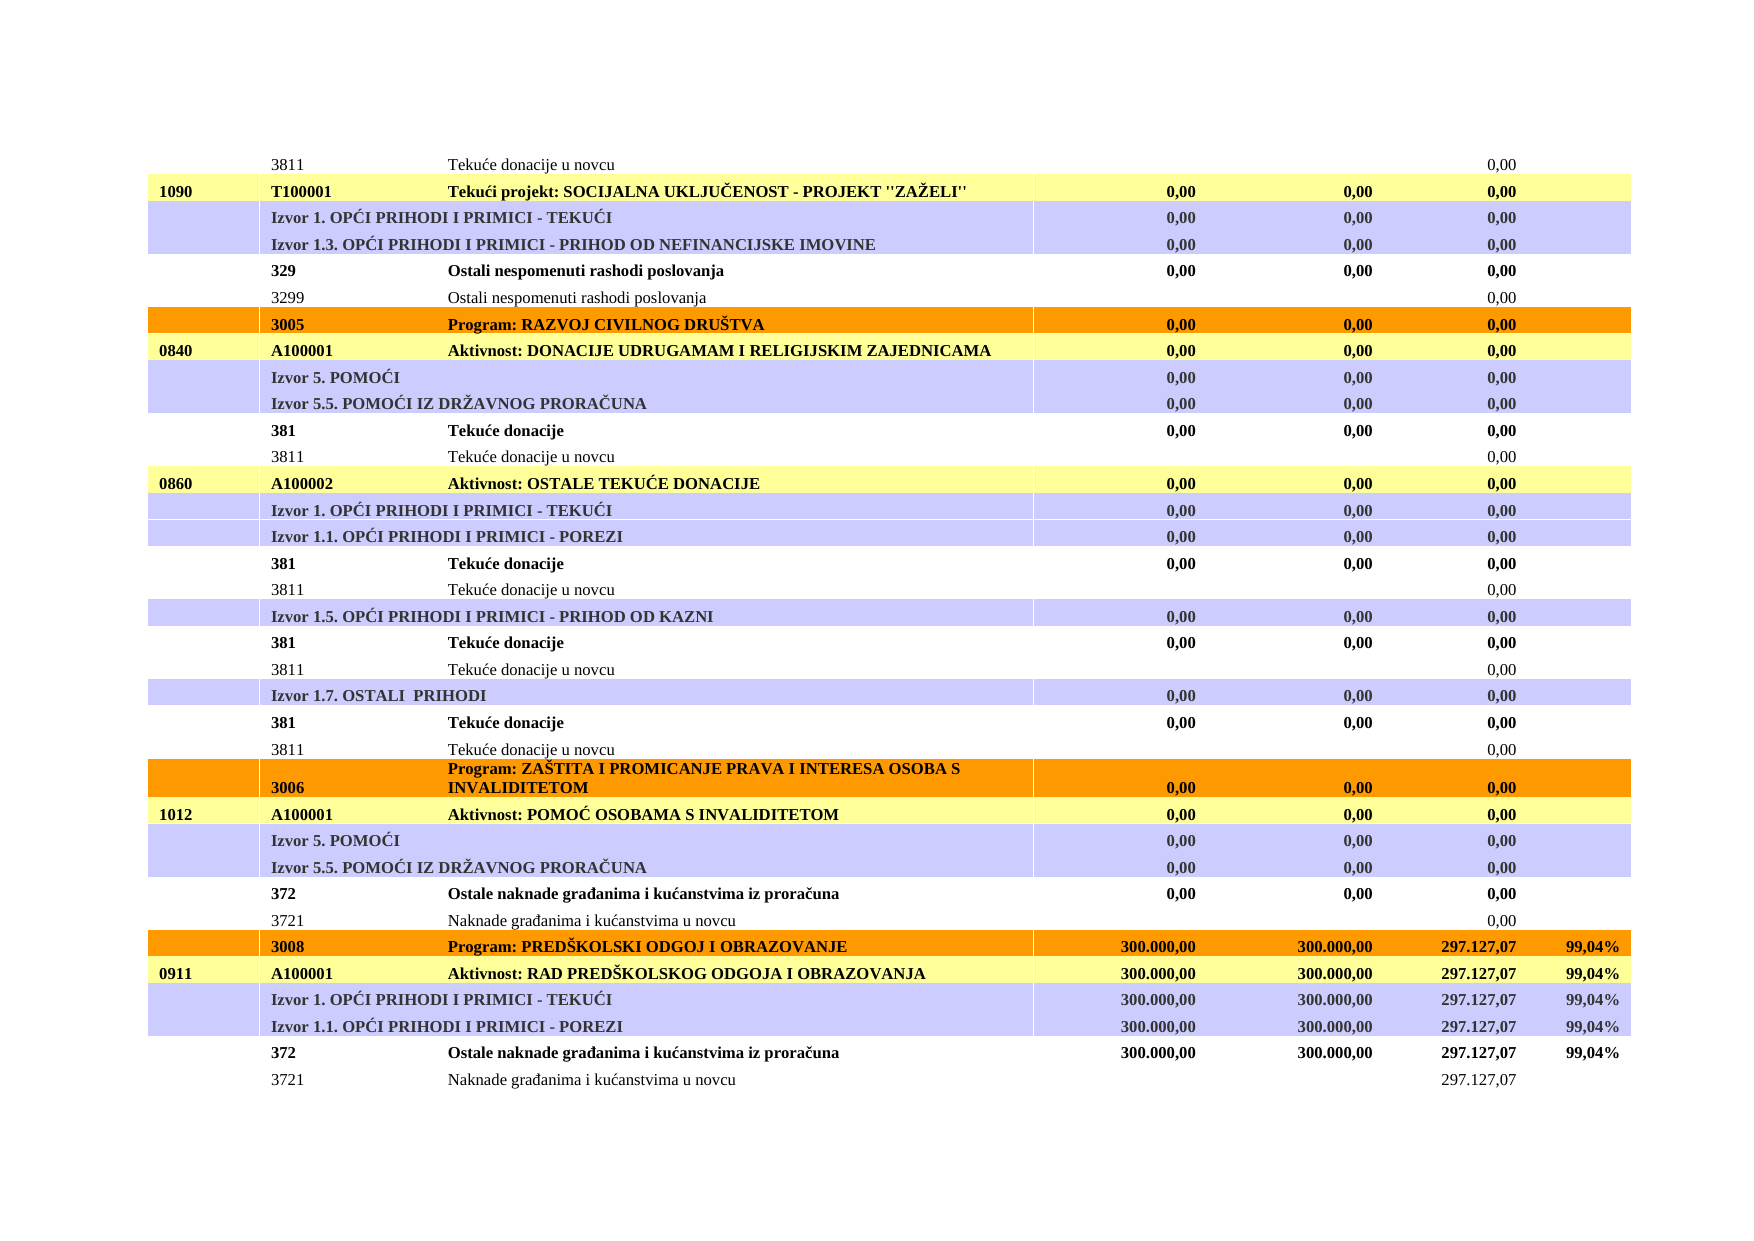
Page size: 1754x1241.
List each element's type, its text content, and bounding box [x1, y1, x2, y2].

table_cell 381 [260, 705, 436, 732]
table_cell Tekuće donacije [436, 413, 1033, 440]
table_cell [1527, 652, 1631, 679]
table_cell Izvor 5.5. POMOĆI IZ DRŽAVNOG PRORAČUNA [260, 387, 1033, 413]
table_cell 3811 [260, 148, 436, 174]
table_cell 300.000,00 [1034, 1036, 1207, 1062]
table_cell 0,00 [1207, 626, 1384, 652]
table_cell [1527, 280, 1631, 307]
table_cell 0,00 [1384, 850, 1527, 877]
table_cell 0,00 [1207, 520, 1384, 546]
table_cell Tekuće donacije [436, 626, 1033, 652]
table_cell [1207, 573, 1384, 599]
table_cell Ostali nespomenuti rashodi poslovanja [436, 280, 1033, 307]
table_cell 0,00 [1034, 254, 1207, 280]
table_cell A100001 [260, 797, 436, 823]
table_cell Ostali nespomenuti rashodi poslovanja [436, 254, 1033, 280]
table_cell [148, 493, 259, 519]
table_cell Naknade građanima i kućanstvima u novcu [436, 1063, 1033, 1089]
table_cell Aktivnost: RAD PREDŠKOLSKOG ODGOJA I OBRAZOVANJA [436, 956, 1033, 983]
table_cell [1207, 732, 1384, 758]
table_cell 0,00 [1384, 652, 1527, 679]
table_cell 0,00 [1034, 797, 1207, 823]
table_cell 297.127,07 [1384, 1009, 1527, 1036]
table_cell [1527, 520, 1631, 546]
table_cell [148, 930, 259, 956]
table_cell [148, 148, 259, 174]
table_cell 0,00 [1034, 546, 1207, 573]
table_cell [1527, 440, 1631, 466]
table_cell Aktivnost: POMOĆ OSOBAMA S INVALIDITETOM [436, 797, 1033, 823]
table_cell 0,00 [1384, 360, 1527, 387]
table_cell 297.127,07 [1384, 1063, 1527, 1089]
table_cell 0,00 [1384, 679, 1527, 705]
table_cell [1034, 573, 1207, 599]
table_cell 372 [260, 1036, 436, 1062]
table_cell Program: ZAŠTITA I PROMICANJE PRAVA I INTERESA OSOBA S INVALIDITETOM [436, 759, 1033, 797]
table_cell 0,00 [1384, 732, 1527, 758]
table_cell 0,00 [1207, 679, 1384, 705]
table_cell 0,00 [1384, 174, 1527, 201]
table_cell 0,00 [1207, 307, 1384, 333]
table_cell 0,00 [1207, 201, 1384, 227]
table_cell 0,00 [1207, 877, 1384, 903]
table_cell 0,00 [1207, 174, 1384, 201]
table_cell 300.000,00 [1207, 930, 1384, 956]
table_cell [148, 759, 259, 797]
table_cell Izvor 1. OPĆI PRIHODI I PRIMICI - TEKUĆI [260, 493, 1033, 519]
table_cell 1090 [148, 174, 259, 201]
table_cell [148, 387, 259, 413]
table_cell [1527, 903, 1631, 930]
table_cell 0,00 [1384, 334, 1527, 360]
table_cell 3299 [260, 280, 436, 307]
table_cell Tekući projekt: SOCIJALNA UKLJUČENOST - PROJEKT ''ZAŽELI'' [436, 174, 1033, 201]
table_cell A100001 [260, 334, 436, 360]
table_cell T100001 [260, 174, 436, 201]
table_cell 300.000,00 [1034, 983, 1207, 1009]
table_cell 0,00 [1207, 824, 1384, 850]
table_cell [1527, 877, 1631, 903]
table_cell 0,00 [1034, 824, 1207, 850]
table_cell 300.000,00 [1207, 1009, 1384, 1036]
table_cell [1527, 360, 1631, 387]
table_cell Izvor 1. OPĆI PRIHODI I PRIMICI - TEKUĆI [260, 201, 1033, 227]
table_cell 0,00 [1034, 705, 1207, 732]
table_cell [148, 732, 259, 758]
table_cell 372 [260, 877, 436, 903]
table_cell Tekuće donacije [436, 705, 1033, 732]
table_cell 0,00 [1384, 466, 1527, 493]
table_cell 0,00 [1034, 599, 1207, 626]
table_cell Tekuće donacije u novcu [436, 440, 1033, 466]
table_cell 0,00 [1384, 493, 1527, 519]
table_cell [1527, 493, 1631, 519]
table_cell Tekuće donacije u novcu [436, 732, 1033, 758]
table_cell 0,00 [1384, 546, 1527, 573]
table_cell 0,00 [1384, 413, 1527, 440]
table_cell [1527, 466, 1631, 493]
table_cell 0860 [148, 466, 259, 493]
table_cell [1527, 307, 1631, 333]
table_cell 381 [260, 546, 436, 573]
table_cell 0,00 [1207, 413, 1384, 440]
table_cell [148, 413, 259, 440]
table_cell 0,00 [1034, 493, 1207, 519]
table_cell [1207, 1063, 1384, 1089]
table_cell 0,00 [1384, 387, 1527, 413]
table_cell 297.127,07 [1384, 983, 1527, 1009]
table_cell [148, 1063, 259, 1089]
table_cell Tekuće donacije u novcu [436, 652, 1033, 679]
table_cell [1527, 174, 1631, 201]
table_cell [148, 705, 259, 732]
table_cell [1527, 573, 1631, 599]
table_cell Tekuće donacije u novcu [436, 148, 1033, 174]
table_cell 381 [260, 413, 436, 440]
table_cell [148, 227, 259, 254]
table_cell 0,00 [1034, 520, 1207, 546]
table_cell [1034, 148, 1207, 174]
table_cell 1012 [148, 797, 259, 823]
table_cell 0,00 [1207, 759, 1384, 797]
table_cell [1527, 387, 1631, 413]
table_cell [148, 573, 259, 599]
table_cell 0,00 [1384, 877, 1527, 903]
table_cell 3721 [260, 1063, 436, 1089]
table_cell 3008 [260, 930, 436, 956]
table_cell [1207, 440, 1384, 466]
table_cell 0,00 [1034, 201, 1207, 227]
table_cell 0,00 [1384, 573, 1527, 599]
table_cell Izvor 5.5. POMOĆI IZ DRŽAVNOG PRORAČUNA [260, 850, 1033, 877]
table_cell A100002 [260, 466, 436, 493]
table_cell [148, 1036, 259, 1062]
table_cell 3811 [260, 573, 436, 599]
table_cell 300.000,00 [1034, 1009, 1207, 1036]
table_cell [148, 983, 259, 1009]
table_cell 3006 [260, 759, 436, 797]
table_cell [148, 440, 259, 466]
table_cell 0,00 [1034, 174, 1207, 201]
table_cell 0,00 [1034, 877, 1207, 903]
table_cell 3811 [260, 732, 436, 758]
table_cell 0,00 [1384, 626, 1527, 652]
table_cell 0,00 [1384, 599, 1527, 626]
table_cell [148, 903, 259, 930]
table_cell [1527, 148, 1631, 174]
table_cell 3005 [260, 307, 436, 333]
table_cell 0,00 [1384, 759, 1527, 797]
table_cell [1527, 201, 1631, 227]
table_cell Izvor 1.3. OPĆI PRIHODI I PRIMICI - PRIHOD OD NEFINANCIJSKE IMOVINE [260, 227, 1033, 254]
table_cell [148, 254, 259, 280]
table_cell 0,00 [1207, 493, 1384, 519]
table_cell 99,04% [1527, 1009, 1631, 1036]
table_cell [148, 850, 259, 877]
table_cell 329 [260, 254, 436, 280]
table_cell Tekuće donacije u novcu [436, 573, 1033, 599]
table_cell [1527, 546, 1631, 573]
table_cell 0,00 [1384, 201, 1527, 227]
table_cell [1034, 903, 1207, 930]
table_cell [1527, 254, 1631, 280]
table_cell 99,04% [1527, 930, 1631, 956]
table_cell [1527, 334, 1631, 360]
table_cell 0,00 [1207, 797, 1384, 823]
table_cell 0,00 [1384, 440, 1527, 466]
table_cell [148, 652, 259, 679]
table_cell 0,00 [1384, 280, 1527, 307]
table_cell [1527, 705, 1631, 732]
table_cell Izvor 5. POMOĆI [260, 824, 1033, 850]
table_cell [1527, 626, 1631, 652]
table_cell [148, 1009, 259, 1036]
table_cell 297.127,07 [1384, 930, 1527, 956]
table_cell Izvor 1.5. OPĆI PRIHODI I PRIMICI - PRIHOD OD KAZNI [260, 599, 1033, 626]
table_cell Naknade građanima i kućanstvima u novcu [436, 903, 1033, 930]
table_cell [1034, 280, 1207, 307]
table_cell 0,00 [1384, 903, 1527, 930]
table_cell 0840 [148, 334, 259, 360]
table_cell 297.127,07 [1384, 1036, 1527, 1062]
table_cell 0911 [148, 956, 259, 983]
table_cell [1207, 148, 1384, 174]
table_cell 0,00 [1384, 520, 1527, 546]
table_cell 0,00 [1034, 679, 1207, 705]
table_cell [148, 679, 259, 705]
table_cell 0,00 [1034, 850, 1207, 877]
table_cell A100001 [260, 956, 436, 983]
table_cell [1527, 732, 1631, 758]
table_cell 0,00 [1384, 148, 1527, 174]
table_cell Aktivnost: OSTALE TEKUĆE DONACIJE [436, 466, 1033, 493]
table_cell 99,04% [1527, 956, 1631, 983]
table_cell [1527, 679, 1631, 705]
table_cell 99,04% [1527, 983, 1631, 1009]
table_cell 3811 [260, 652, 436, 679]
table_cell 300.000,00 [1034, 930, 1207, 956]
table_cell 0,00 [1384, 254, 1527, 280]
table_cell [148, 626, 259, 652]
table_cell [148, 360, 259, 387]
table_cell [148, 280, 259, 307]
table_cell [1527, 599, 1631, 626]
table_cell 300.000,00 [1207, 1036, 1384, 1062]
table_cell [1527, 1063, 1631, 1089]
table_cell 0,00 [1207, 387, 1384, 413]
table_cell 300.000,00 [1207, 956, 1384, 983]
table_cell 0,00 [1207, 466, 1384, 493]
table_cell [148, 877, 259, 903]
table_cell 0,00 [1207, 227, 1384, 254]
table_cell [1527, 824, 1631, 850]
table_cell [1527, 850, 1631, 877]
table_cell 0,00 [1384, 824, 1527, 850]
table_cell 0,00 [1207, 360, 1384, 387]
table_cell Tekuće donacije [436, 546, 1033, 573]
table_cell 0,00 [1207, 254, 1384, 280]
table_cell [1207, 280, 1384, 307]
table_cell 0,00 [1034, 413, 1207, 440]
table_cell Aktivnost: DONACIJE UDRUGAMAM I RELIGIJSKIM ZAJEDNICAMA [436, 334, 1033, 360]
table_cell [1034, 1063, 1207, 1089]
table_cell 381 [260, 626, 436, 652]
table_cell [1527, 227, 1631, 254]
table_cell Izvor 1.7. OSTALI PRIHODI [260, 679, 1033, 705]
table_cell 0,00 [1207, 850, 1384, 877]
table_cell [148, 546, 259, 573]
table_cell [148, 824, 259, 850]
table_cell [148, 201, 259, 227]
table_cell 0,00 [1384, 227, 1527, 254]
table_cell Izvor 1. OPĆI PRIHODI I PRIMICI - TEKUĆI [260, 983, 1033, 1009]
table_cell 0,00 [1384, 797, 1527, 823]
table_cell 300.000,00 [1034, 956, 1207, 983]
table_cell 99,04% [1527, 1036, 1631, 1062]
table_cell [1207, 652, 1384, 679]
table_cell 297.127,07 [1384, 956, 1527, 983]
table_cell [148, 307, 259, 333]
table_cell 0,00 [1034, 466, 1207, 493]
table_cell 0,00 [1207, 334, 1384, 360]
table_cell 3811 [260, 440, 436, 466]
table_cell 0,00 [1034, 759, 1207, 797]
table_cell Izvor 5. POMOĆI [260, 360, 1033, 387]
table_cell 0,00 [1384, 705, 1527, 732]
table_cell 0,00 [1034, 626, 1207, 652]
table_cell [1034, 652, 1207, 679]
table_cell Program: PREDŠKOLSKI ODGOJ I OBRAZOVANJE [436, 930, 1033, 956]
table_cell [148, 599, 259, 626]
table_cell 300.000,00 [1207, 983, 1384, 1009]
table_cell Ostale naknade građanima i kućanstvima iz proračuna [436, 1036, 1033, 1062]
table_cell [1527, 797, 1631, 823]
table_cell Ostale naknade građanima i kućanstvima iz proračuna [436, 877, 1033, 903]
table_cell 3721 [260, 903, 436, 930]
table_cell Program: RAZVOJ CIVILNOG DRUŠTVA [436, 307, 1033, 333]
table_cell 0,00 [1034, 307, 1207, 333]
table_cell 0,00 [1034, 227, 1207, 254]
table_cell 0,00 [1034, 334, 1207, 360]
table_cell [1527, 413, 1631, 440]
table_cell [1034, 440, 1207, 466]
table_cell Izvor 1.1. OPĆI PRIHODI I PRIMICI - POREZI [260, 520, 1033, 546]
table_cell 0,00 [1034, 387, 1207, 413]
table_cell 0,00 [1207, 599, 1384, 626]
table_cell [148, 520, 259, 546]
table_cell [1527, 759, 1631, 797]
table_cell 0,00 [1384, 307, 1527, 333]
table_cell [1207, 903, 1384, 930]
table_cell 0,00 [1207, 546, 1384, 573]
table_cell 0,00 [1034, 360, 1207, 387]
table_cell 0,00 [1207, 705, 1384, 732]
table_cell [1034, 732, 1207, 758]
table_cell Izvor 1.1. OPĆI PRIHODI I PRIMICI - POREZI [260, 1009, 1033, 1036]
